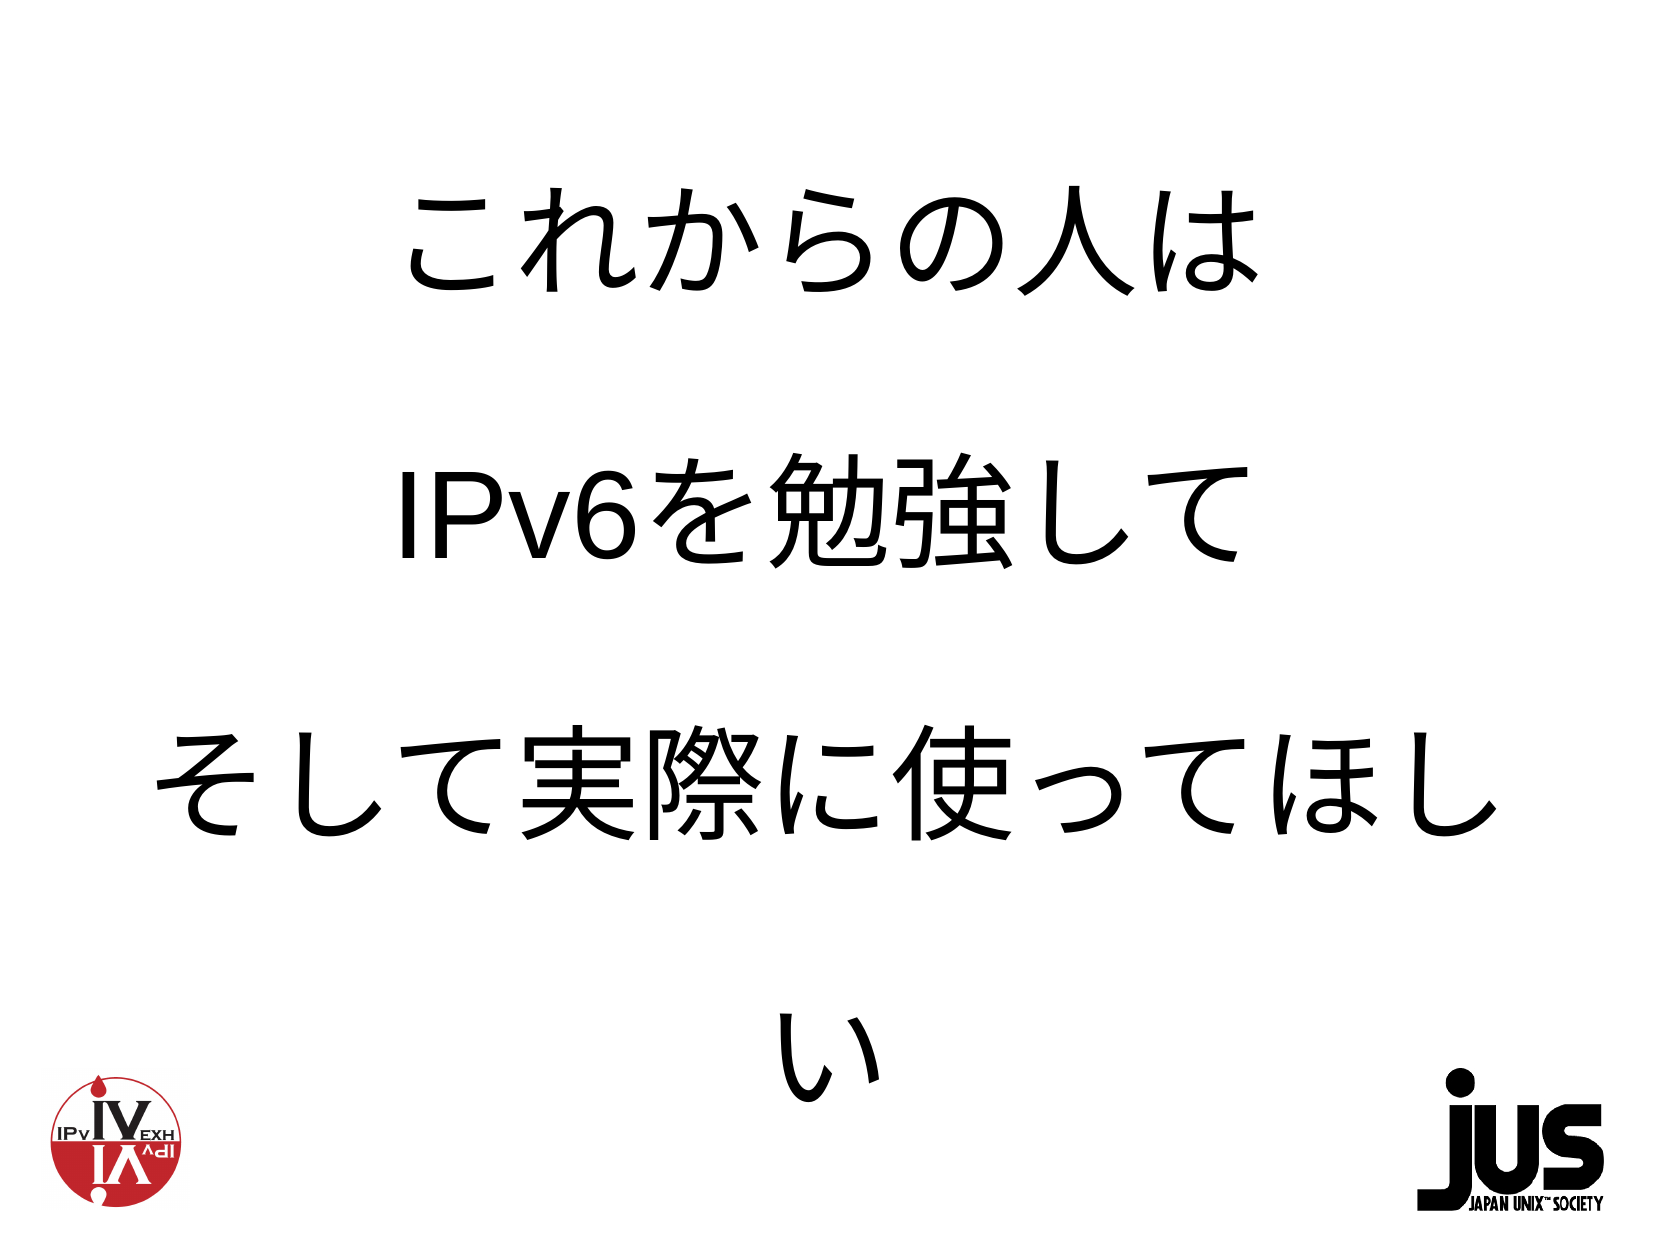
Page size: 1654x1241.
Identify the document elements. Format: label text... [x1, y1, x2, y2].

picture [1417, 1068, 1604, 1211]
subtitle これからの人は IPv6を勉強して そして実際に使ってほしい [82, 88, 1571, 1102]
picture [41, 1068, 190, 1210]
